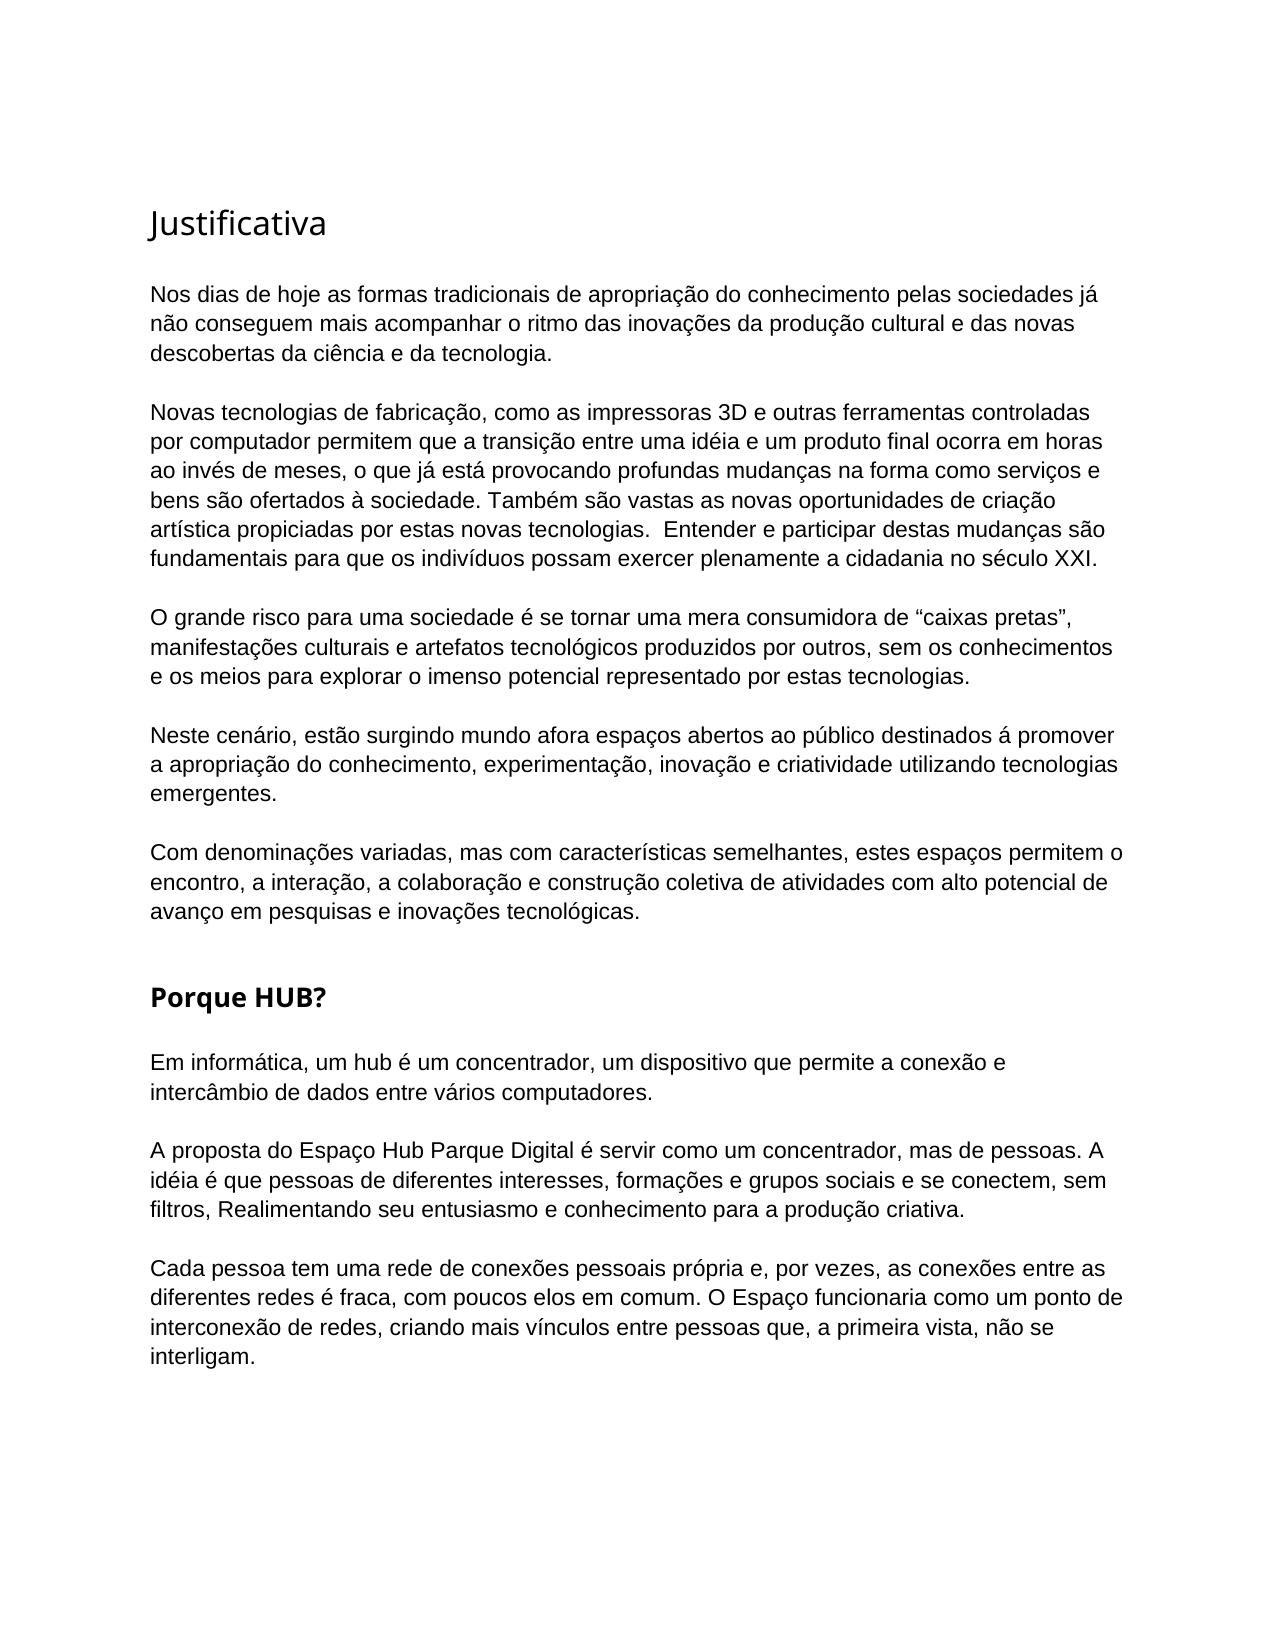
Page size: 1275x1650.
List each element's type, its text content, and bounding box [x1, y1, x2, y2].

text Com denominações variadas, mas com características semelhantes, estes espaços permitem o encontro, a interação, a colaboração e construção coletiva de atividades com alto potencial de avanço em pesquisas e inovações tecnológicas. [150, 840, 1125, 924]
subtitle Justificativa [150, 200, 1125, 246]
text O grande risco para uma sociedade é se tornar uma mera consumidora de “caixas pretas”, manifestações culturais e artefatos tecnológicos produzidos por outros, sem os conhecimentos e os meios para explorar o imenso potencial representado por estas tecnologias. [150, 605, 1125, 689]
text Novas tecnologias de fabricação, como as impressoras 3D e outras ferramentas controladas por computador permitem que a transição entre uma idéia e um produto final ocorra em horas ao invés de meses, o que já está provocando profundas mudanças na forma como serviços e bens são ofertados à sociedade. Também são vastas as novas oportunidades de criação artística propiciadas por estas novas tecnologias. Entender e participar destas mudanças são fundamentais para que os indivíduos possam exercer plenamente a cidadania no século XXI. [150, 399, 1125, 572]
text Em informática, um hub é um concentrador, um dispositivo que permite a conexão e intercâmbio de dados entre vários computadores. [150, 1050, 1125, 1105]
text Neste cenário, estão surgindo mundo afora espaços abertos ao público destinados á promover a apropriação do conhecimento, experimentação, inovação e criatividade utilizando tecnologias emergentes. [150, 722, 1125, 807]
text Cada pessoa tem uma rede de conexões pessoais própria e, por vezes, as conexões entre as diferentes redes é fraca, com poucos elos em comum. O Espaço funcionaria como um ponto de interconexão de redes, criando mais vínculos entre pessoas que, a primeira vista, não se interligam. [150, 1256, 1125, 1369]
subtitle Porque HUB? [150, 978, 1125, 1015]
text Nos dias de hoje as formas tradicionais de apropriação do conhecimento pelas sociedades já não conseguem mais acompanhar o ritmo das inovações da produção cultural e das novas descobertas da ciência e da tecnologia. [150, 282, 1125, 366]
text A proposta do Espaço Hub Parque Digital é servir como um concentrador, mas de pessoas. A idéia é que pessoas de diferentes interesses, formações e grupos sociais e se conectem, sem filtros, Realimentando seu entusiasmo e conhecimento para a produção criativa. [150, 1138, 1125, 1222]
